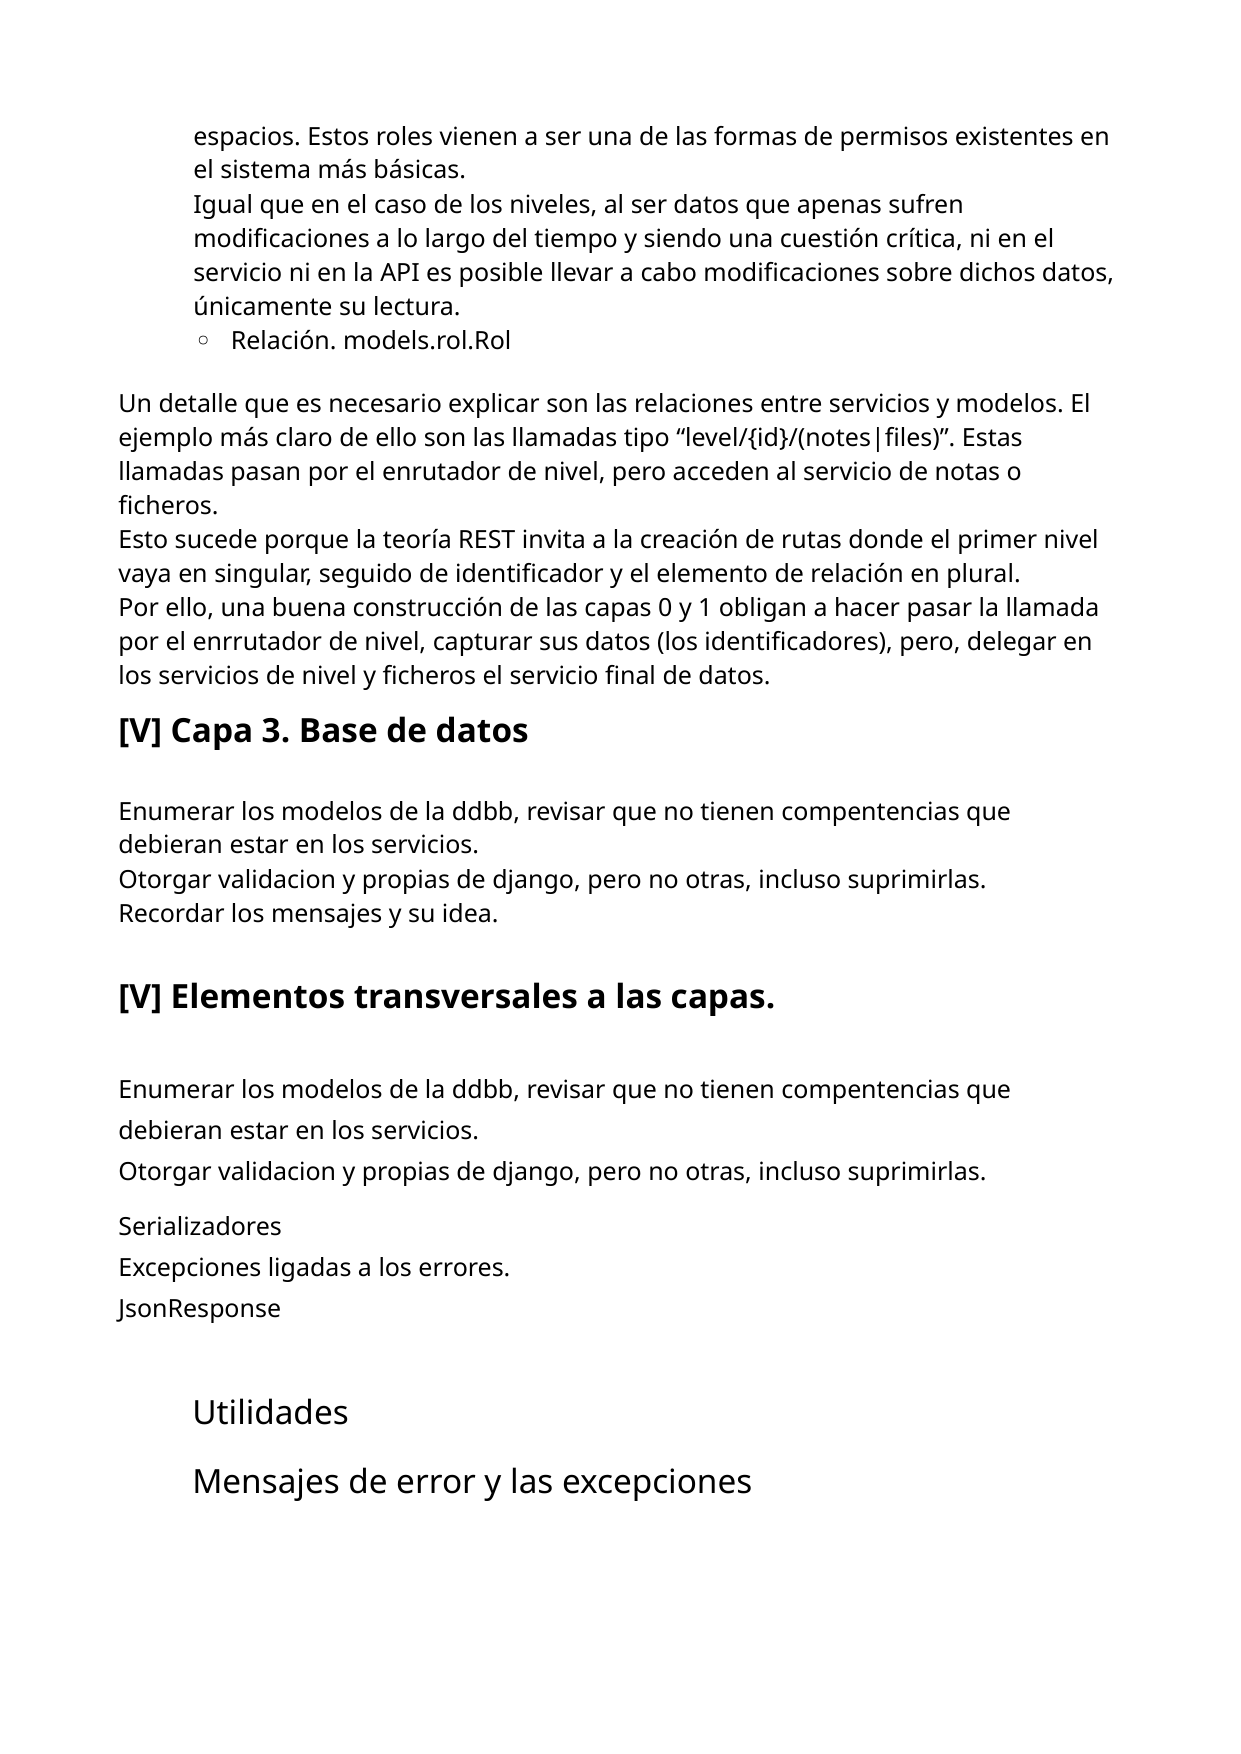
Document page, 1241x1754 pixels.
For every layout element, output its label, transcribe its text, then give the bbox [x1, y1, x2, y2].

subtitle [V] Elementos transversales a las capas. [118, 973, 1122, 1018]
list Igual que en el caso de los niveles, al ser datos que apenas sufren modificaciones a lo largo del tiempo y siendo una cuestión crítica, ni en el servicio ni en la API es posible llevar a cabo modificaciones sobre dichos datos, únicamente su lectura. [156, 186, 1122, 322]
text Mensajes de error y las excepciones [118, 1458, 1122, 1503]
text Utilidades [118, 1346, 1122, 1434]
subtitle [V] Capa 3. Base de datos [118, 706, 1122, 752]
list espacios. Estos roles vienen a ser una de las formas de permisos existentes en el sistema más básicas. [156, 118, 1122, 186]
list Relación. models.rol.Rol [193, 322, 1122, 357]
text Un detalle que es necesario explicar son las relaciones entre servicios y modelos. El ejemplo más claro de ello son las llamadas tipo “level/{id}/(notes|files)”. Estas llamadas pasan por el enrutador de nivel, pero acceden al servicio de notas o ficheros. Esto sucede porque la teoría REST invita a la creación de rutas donde el primer nivel vaya en singular, seguido de identificador y el elemento de relación en plural. Por ello, una buena construcción de las capas 0 y 1 obligan a hacer pasar la llamada por el enrrutador de nivel, capturar sus datos (los identificadores), pero, delegar en los servicios de nivel y ficheros el servicio final de datos. [118, 385, 1122, 692]
text Enumerar los modelos de la ddbb, revisar que no tienen compentencias que debieran estar en los servicios. Otorgar validacion y propias de django, pero no otras, incluso suprimirlas. [118, 1031, 1122, 1187]
text Enumerar los modelos de la ddbb, revisar que no tienen compentencias que debieran estar en los servicios. Otorgar validacion y propias de django, pero no otras, incluso suprimirlas. Recordar los mensajes y su idea. [118, 793, 1122, 958]
text Serializadores Excepciones ligadas a los errores. JsonResponse [118, 1208, 1122, 1324]
